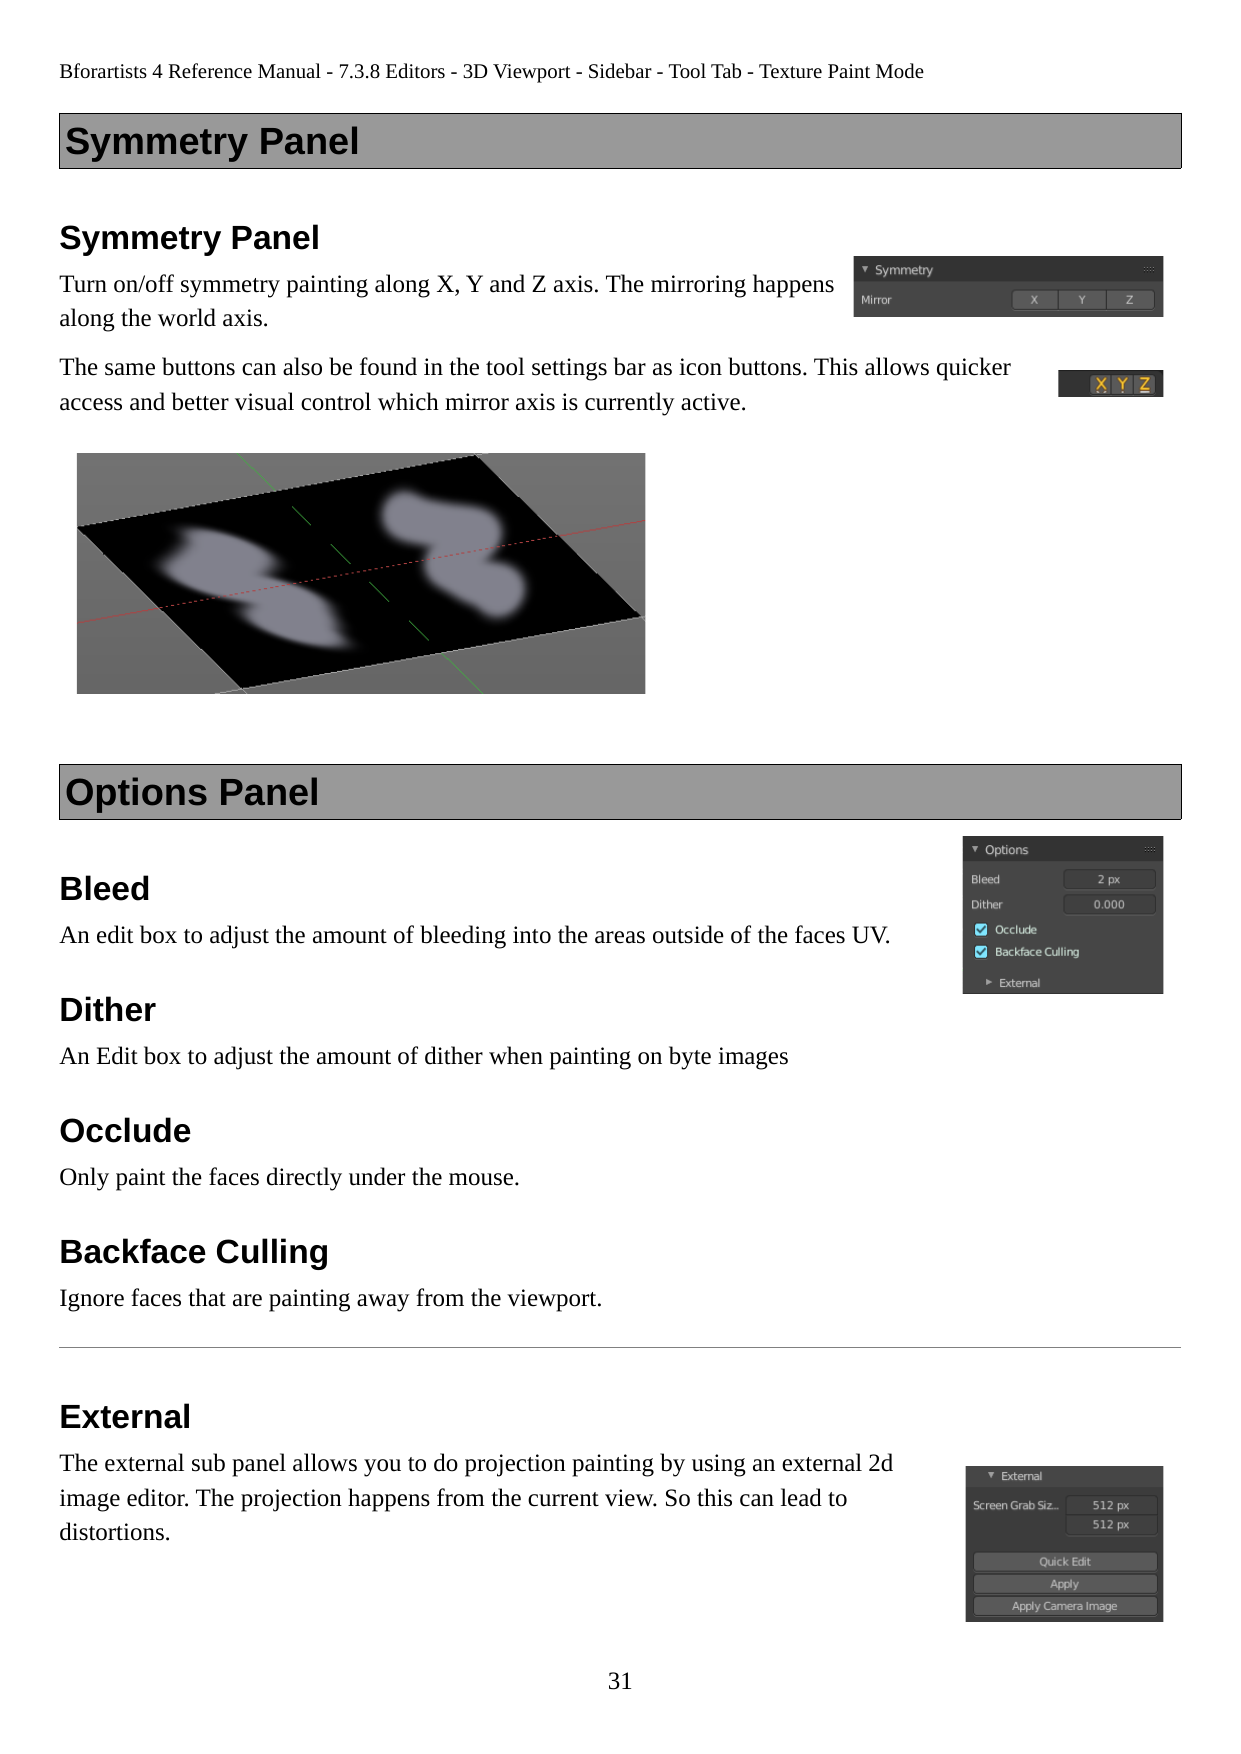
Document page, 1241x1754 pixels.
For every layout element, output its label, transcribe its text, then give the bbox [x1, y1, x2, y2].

text An edit box to adjust the amount of bleeding into the areas outside of the faces UV. [59, 920, 962, 949]
subtitle Backface Culling [59, 1232, 1181, 1271]
subtitle Symmetry Panel [59, 217, 1181, 256]
picture [962, 836, 1164, 994]
subtitle Bleed [59, 869, 962, 907]
picture [853, 256, 1164, 317]
table_header Symmetry Panel [60, 114, 1181, 168]
text The external sub panel allows you to do projection painting by using an external 2d image editor. The projection happens from the current view. So this can lead to distortions. [59, 1448, 1181, 1546]
subtitle Occlude [59, 1111, 1181, 1149]
table_header Options Panel [60, 765, 1181, 819]
picture [1058, 370, 1164, 397]
subtitle External [59, 1397, 1181, 1436]
subtitle [1164, 869, 1181, 907]
text The same buttons can also be found in the tool settings bar as icon buttons. This allows quicker access and better visual control which mirror axis is currently active. [59, 352, 1181, 415]
text Only paint the faces directly under the mouse. [59, 1162, 1181, 1191]
text Turn on/off symmetry painting along X, Y and Z axis. The mirroring happens along the world axis. [59, 317, 1181, 332]
picture [965, 1466, 1164, 1622]
picture [76, 453, 646, 694]
text An Edit box to adjust the amount of dither when painting on byte images [59, 1041, 1181, 1070]
subtitle Dither [59, 990, 1181, 1028]
text Ignore faces that are painting away from the viewport. [59, 1283, 1181, 1312]
